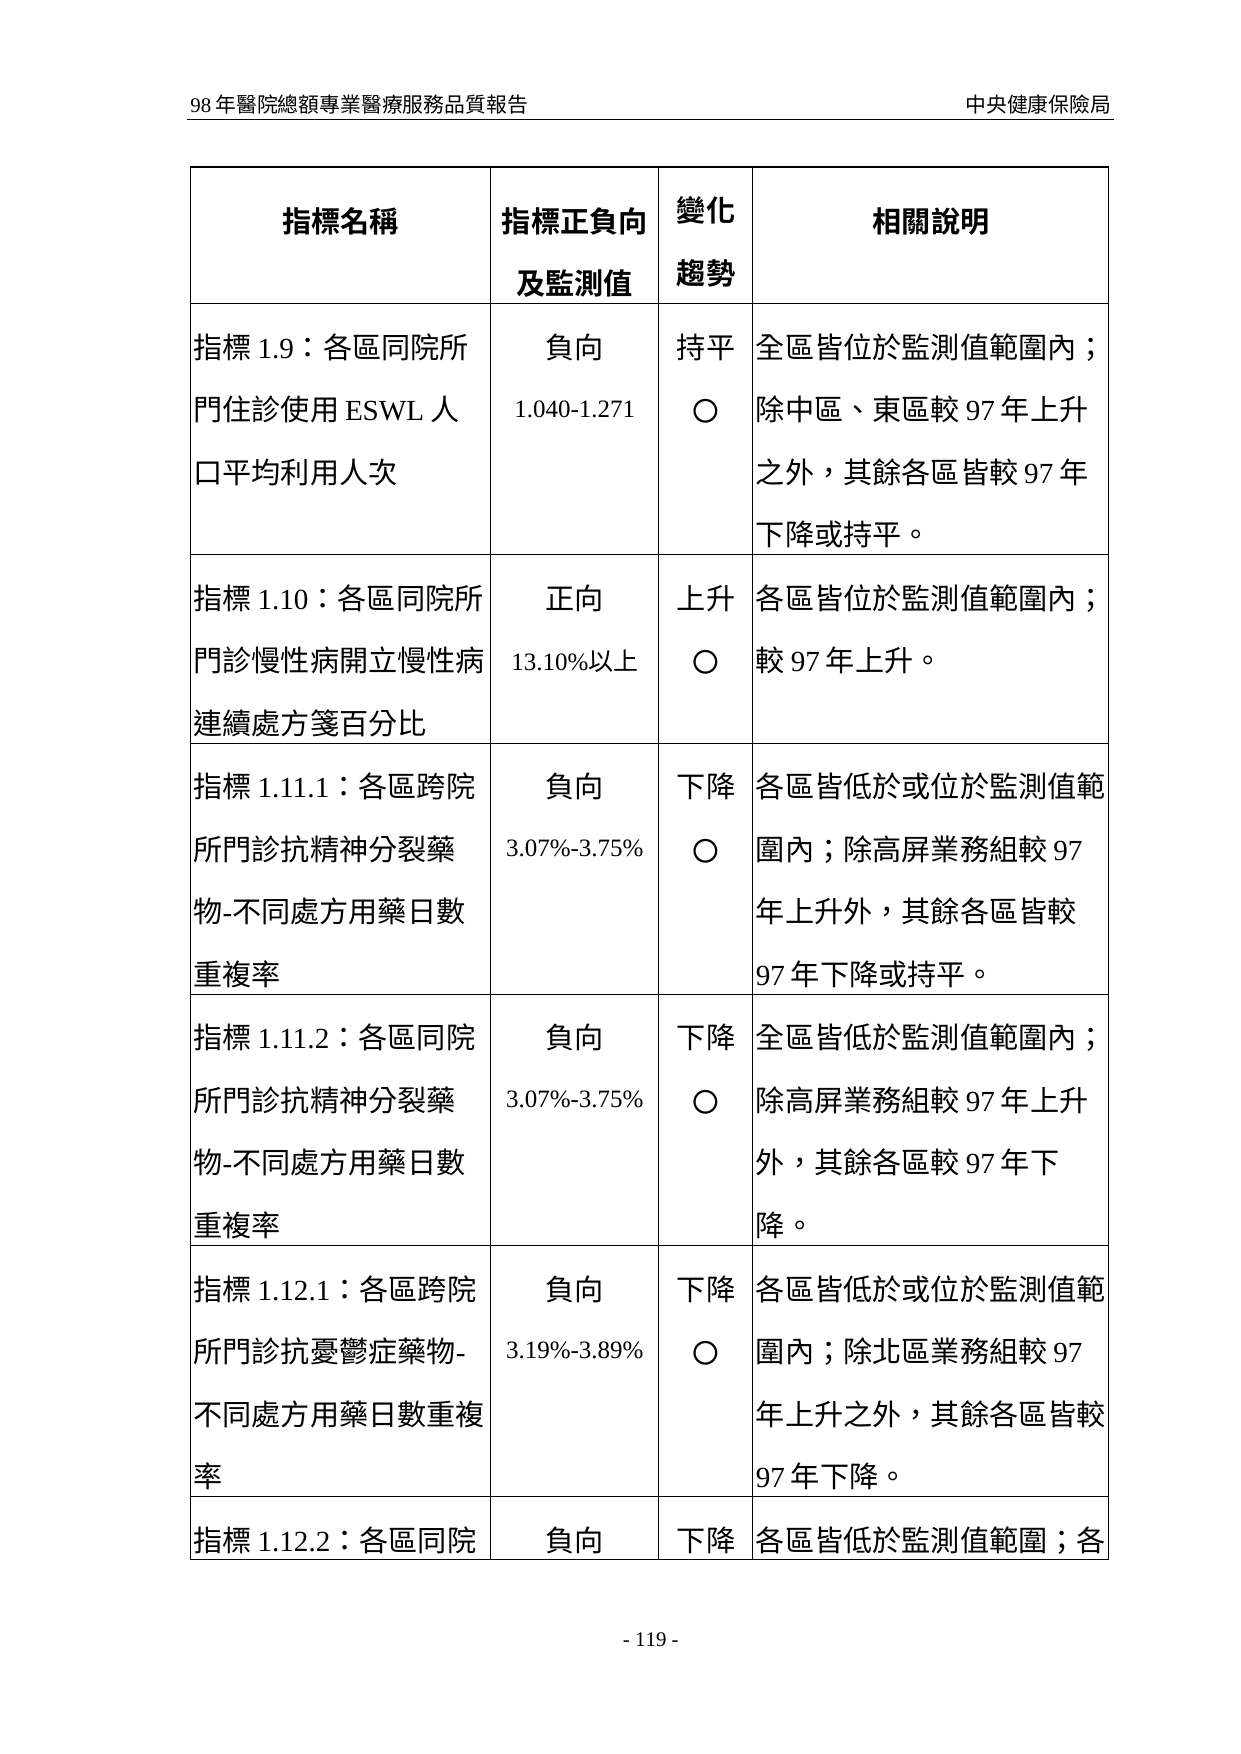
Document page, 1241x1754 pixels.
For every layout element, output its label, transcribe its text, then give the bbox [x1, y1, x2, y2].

table_cell 負向 1.040-1.271 [491, 304, 658, 554]
table_cell 指標1.9：各區同院所門住診使用ESWL人口平均利用人次 [191, 304, 490, 554]
table_cell 指標1.12.1：各區跨院所門診抗憂鬱症藥物-不同處方用藥日數重複率 [191, 1246, 490, 1496]
table_cell 各區皆低於或位於監測值範圍內；除高屏業務組較97年上升外，其餘各區皆較97年下降或持平。 [753, 744, 1108, 993]
table_cell 正向 13.10%以上 [491, 555, 658, 742]
table_cell 指標1.12.2：各區同院 [191, 1497, 490, 1559]
table_header 相關說明 [753, 168, 1108, 303]
table_cell 全區皆低於監測值範圍內；除高屏業務組較97年上升外，其餘各區較97年下降。 [753, 995, 1108, 1244]
table_cell 下降 ○ [659, 1246, 752, 1496]
table_cell 負向 3.19%-3.89% [491, 1246, 658, 1496]
table_cell 下降 ○ [659, 744, 752, 993]
table_header 變化 趨勢 [659, 168, 752, 303]
table_cell 指標1.11.2：各區同院所門診抗精神分裂藥物-不同處方用藥日數重複率 [191, 995, 490, 1244]
table_cell 各區皆低於或位於監測值範圍內；除北區業務組較97年上升之外，其餘各區皆較97年下降。 [753, 1246, 1108, 1496]
table_cell 指標1.11.1：各區跨院所門診抗精神分裂藥物-不同處方用藥日數重複率 [191, 744, 490, 993]
table_cell 全區皆位於監測值範圍內；除中區、東區較97年上升之外，其餘各區皆較97年下降或持平。 [753, 304, 1108, 554]
table_header 指標名稱 [191, 168, 490, 303]
table_cell 上升 ○ [659, 555, 752, 742]
table_cell 各區皆低於監測值範圍；各 [753, 1497, 1108, 1559]
table_cell 持平 ○ [659, 304, 752, 554]
table_cell 下降 [659, 1497, 752, 1559]
table_cell 指標1.10：各區同院所門診慢性病開立慢性病連續處方箋百分比 [191, 555, 490, 742]
table_cell 負向 3.07%-3.75% [491, 744, 658, 993]
table_cell 負向 [491, 1497, 658, 1559]
table_header 指標正負向及監測值 [491, 168, 658, 303]
table_cell 各區皆位於監測值範圍內；較97年上升。 [753, 555, 1108, 742]
table_cell 負向 3.07%-3.75% [491, 995, 658, 1244]
table_cell 下降 ○ [659, 995, 752, 1244]
